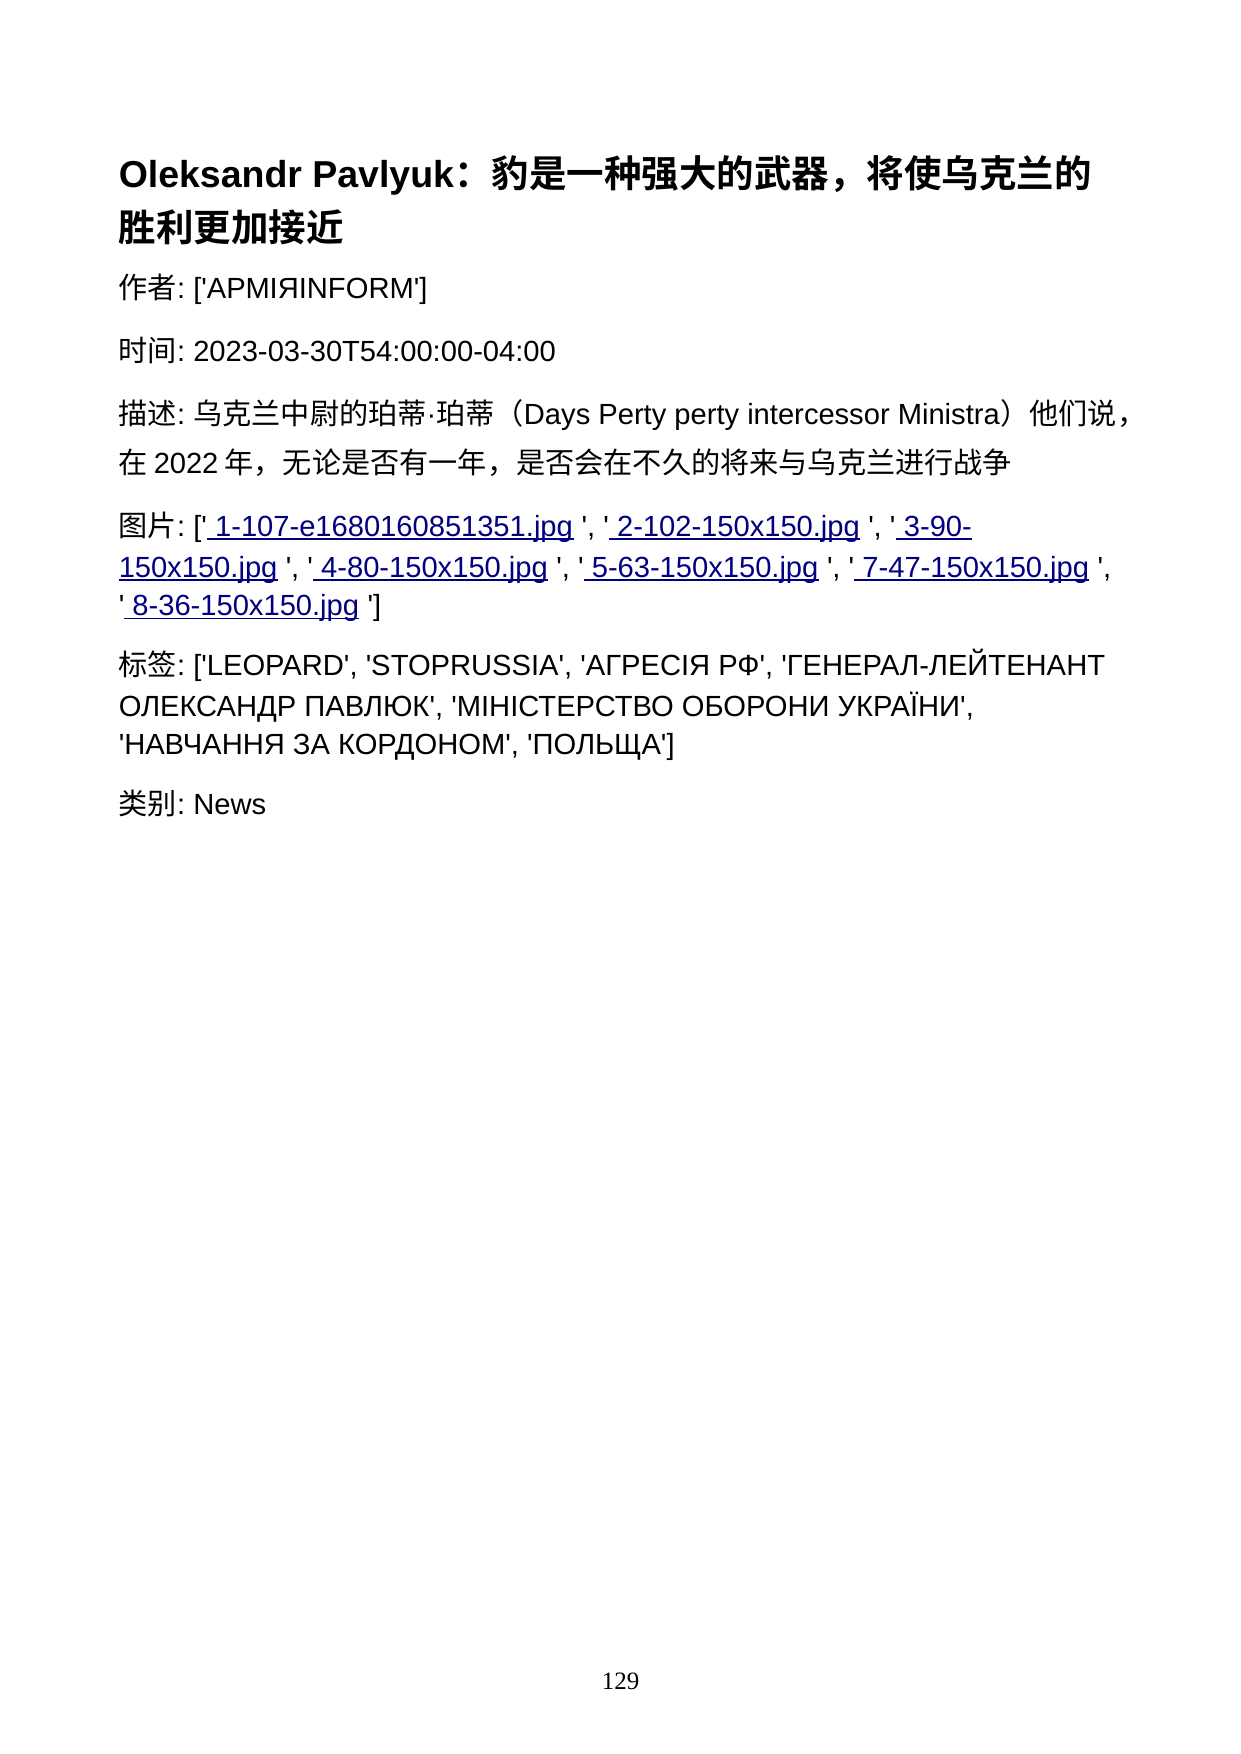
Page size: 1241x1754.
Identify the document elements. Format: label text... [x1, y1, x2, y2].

text 时间: 2023-03-30T54:00:00-04:00 [118, 328, 1122, 370]
text 图片: [' 1-107-e1680160851351.jpg ', ' 2-102-150x150.jpg ', ' 3-90-150x150.jpg ', ' 4-80-150x150.jpg ', ' 5-63-150x150.jpg ', ' 7-47-150x150.jpg ', ' 8-36-150x150.jpg '] [118, 502, 1122, 622]
text 标签: ['LEOPARD', 'STOPRUSSIA', 'АГРЕСІЯ РФ', 'ГЕНЕРАЛ-ЛЕЙТЕНАНТ ОЛЕКСАНДР ПАВЛЮК', 'МІНІСТЕРСТВО ОБОРОНИ УКРАЇНИ', 'НАВЧАННЯ ЗА КОРДОНОМ', 'ПОЛЬЩА'] [118, 641, 1122, 761]
text 描述: 乌克兰中尉的珀蒂·珀蒂（Days Perty perty intercessor Ministra）他们说，在2022年，无论是否有一年，是否会在不久的将来与乌克兰进行战争 [118, 391, 1122, 482]
text 类别: News [118, 780, 1122, 823]
text 作者: ['АРМІЯINFORM'] [118, 264, 1122, 307]
subtitle Oleksandr Pavlyuk：豹是一种强大的武器，将使乌克兰的胜利更加接近 [118, 143, 1122, 252]
